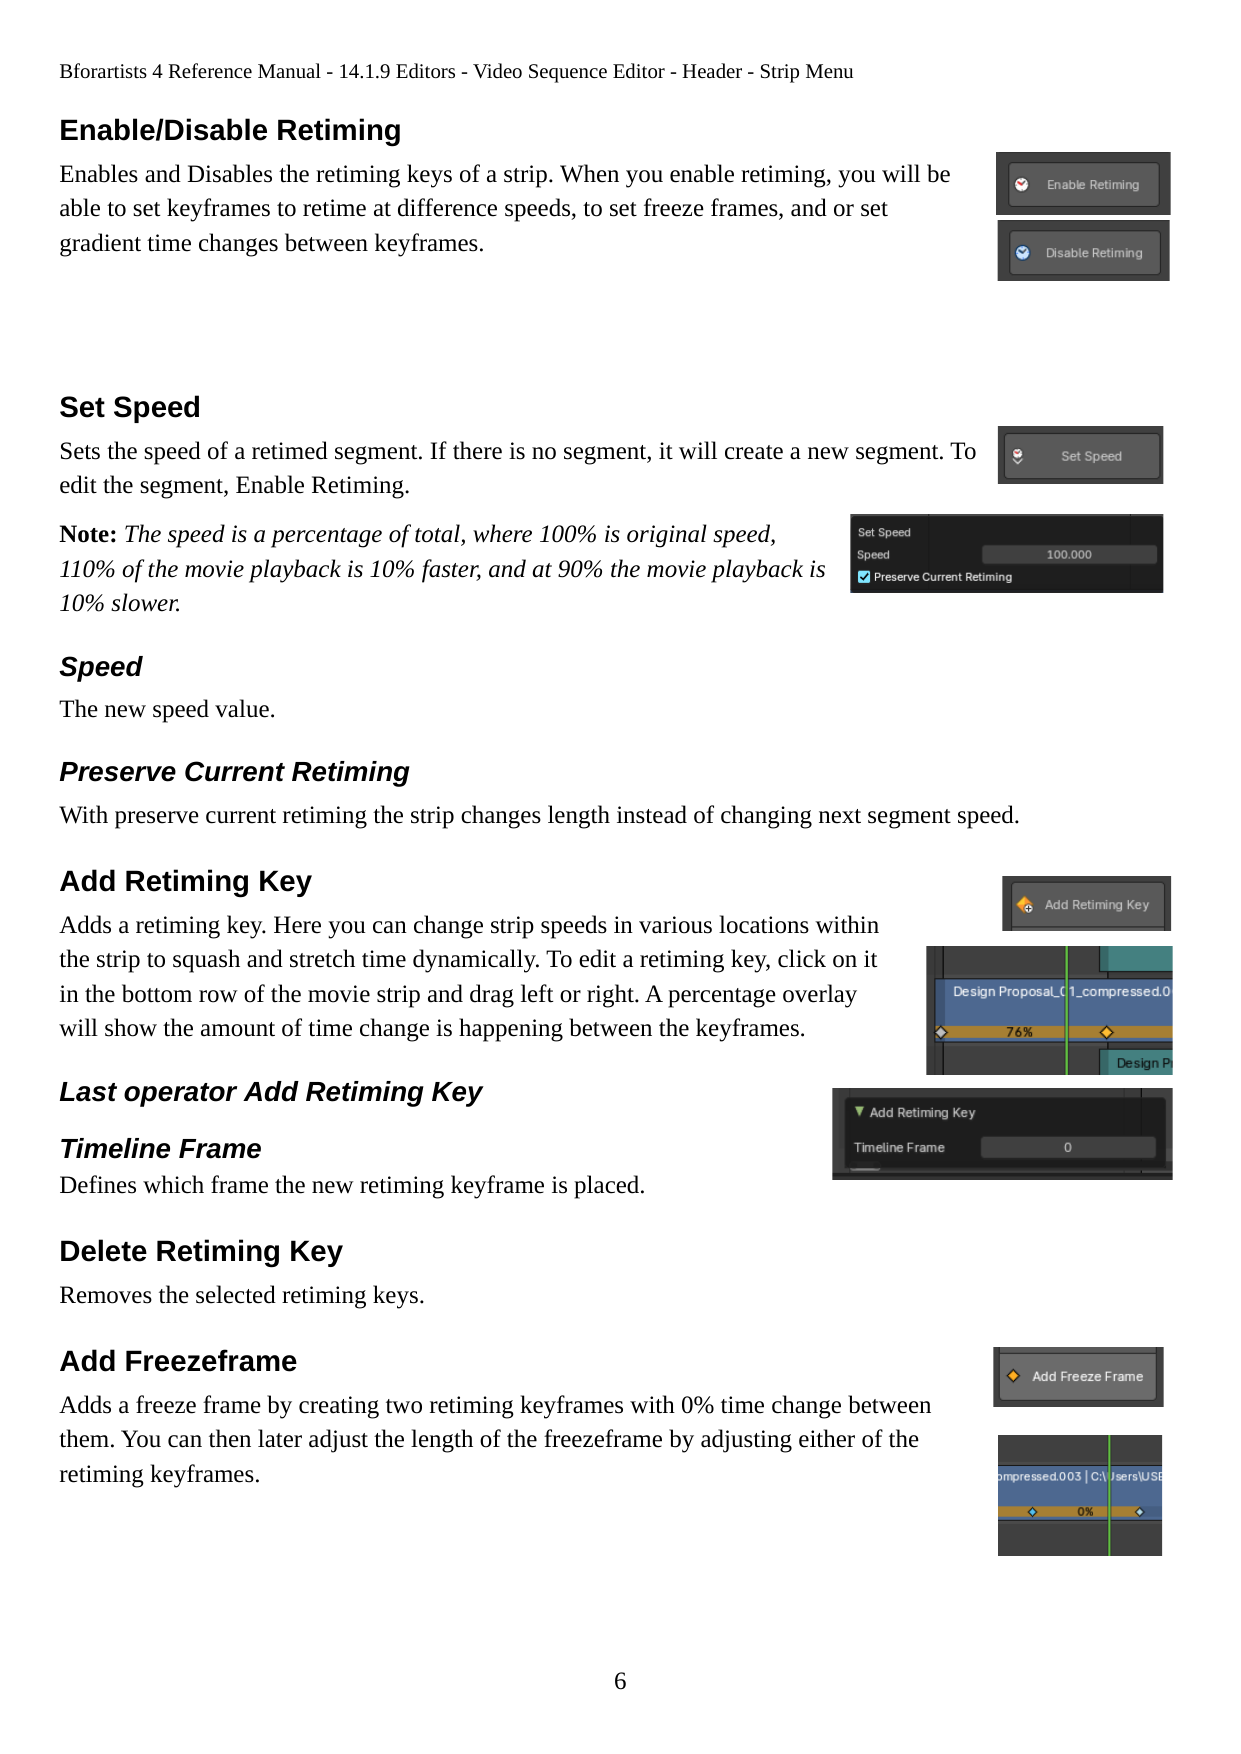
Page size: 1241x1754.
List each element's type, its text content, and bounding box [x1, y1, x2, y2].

picture [993, 1347, 1164, 1407]
text Sets the speed of a retimed segment. If there is no segment, it will create a new segment. To edit the segment, Enable Retiming. [59, 436, 1181, 499]
text Adds a freeze frame by creating two retiming keyframes with 0% time change between them. You can then later adjust the length of the freezeframe by adjusting either of the retiming keyframes. [59, 1390, 1181, 1488]
subtitle Set Speed [59, 389, 1181, 423]
text Note: The speed is a percentage of total, where 100% is original speed, 110% of the movie playback is 10% faster, and at 90% the movie playback is 10% slower. [59, 519, 1181, 617]
text Adds a retiming key. Here you can change strip speeds in various locations within the strip to squash and stretch time dynamically. To edit a retiming key, click on it in the bottom row of the movie strip and drag left or right. A percentage overlay will show the amount of time change is happening between the keyframes. [59, 910, 1181, 1042]
text The new speed value. [59, 694, 1181, 723]
text Defines which frame the new retiming keyframe is placed. [59, 1170, 1181, 1199]
subtitle Add Retiming Key [59, 864, 1181, 898]
subtitle Last operator Add Retiming Key [59, 1075, 1181, 1107]
subtitle Add Freezeframe [59, 1344, 1181, 1377]
subtitle Delete Retiming Key [59, 1234, 1181, 1267]
picture [926, 946, 1173, 1075]
picture [1002, 876, 1172, 931]
picture [850, 514, 1164, 593]
picture [997, 220, 1170, 281]
text Removes the selected retiming keys. [59, 1280, 1181, 1309]
picture [832, 1088, 1173, 1180]
subtitle Speed [59, 650, 1181, 682]
subtitle Preserve Current Retiming [59, 756, 1181, 788]
text Enables and Disables the retiming keys of a strip. When you enable retiming, you will be able to set keyframes to retime at difference speeds, to set freeze frames, and or set gradient time changes between keyframes. [59, 159, 1181, 257]
picture [998, 1435, 1163, 1556]
picture [997, 426, 1164, 484]
subtitle Timeline Frame [59, 1132, 832, 1164]
picture [996, 152, 1171, 215]
subtitle Enable/Disable Retiming [59, 113, 1181, 146]
text With preserve current retiming the strip changes length instead of changing next segment speed. [59, 800, 1181, 829]
